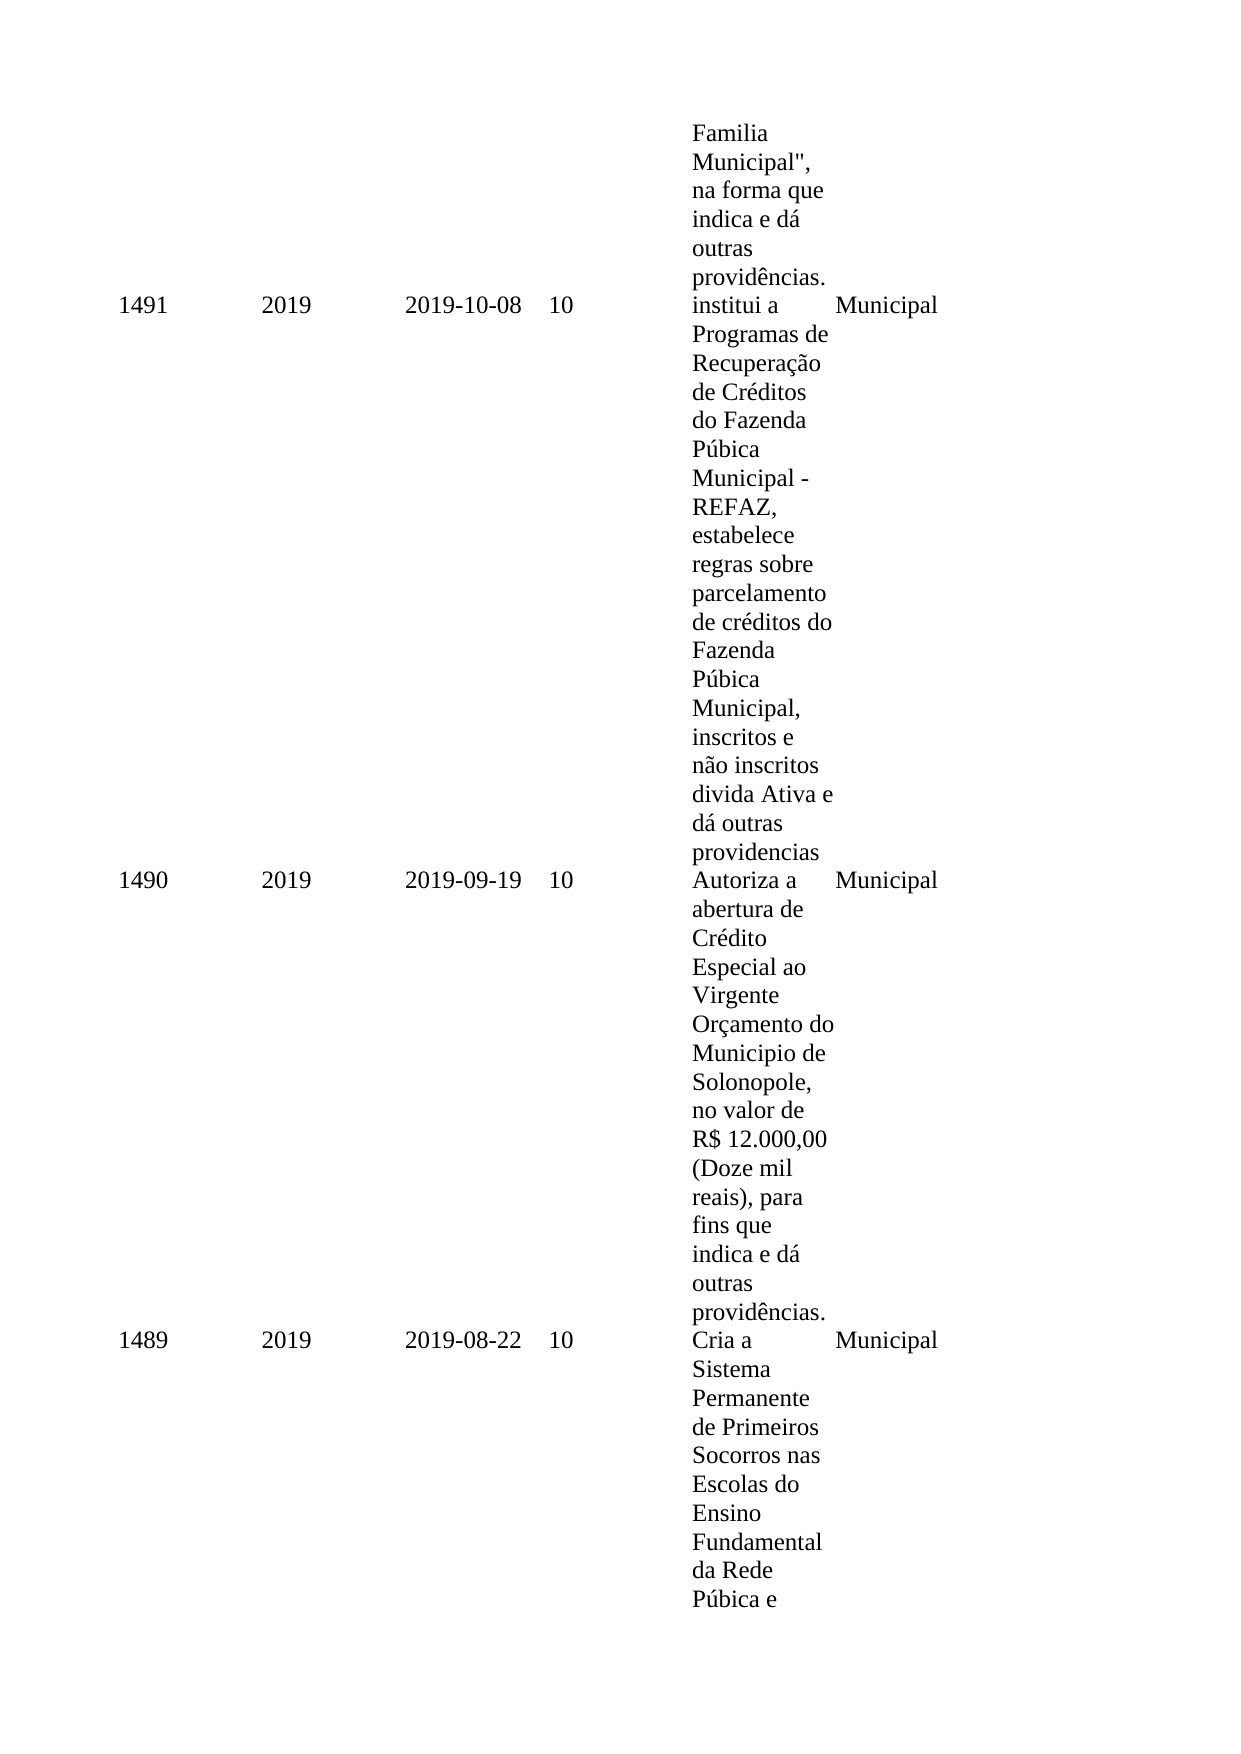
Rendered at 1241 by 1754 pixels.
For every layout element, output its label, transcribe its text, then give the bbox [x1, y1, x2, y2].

table_cell [261, 118, 405, 291]
table_cell [405, 118, 548, 291]
table_cell [979, 291, 1122, 866]
table_cell 2019-09-19 [405, 866, 548, 1326]
table_cell [979, 1326, 1122, 1613]
table_cell 10 [548, 291, 692, 866]
table_cell 10 [548, 866, 692, 1326]
table_cell [979, 118, 1122, 291]
table_cell 1489 [118, 1326, 261, 1613]
table_cell Familia Municipal", na forma que indica e dá outras providências. [692, 118, 835, 291]
table_cell [548, 118, 692, 291]
table_cell [979, 866, 1122, 1326]
table_cell 1491 [118, 291, 261, 866]
table_cell 1490 [118, 866, 261, 1326]
table_cell [835, 118, 979, 291]
table_cell 10 [548, 1326, 692, 1613]
table_cell Cria a Sistema Permanente de Primeiros Socorros nas Escolas do Ensino Fundamental da Rede Púbica e [692, 1326, 835, 1613]
table_cell Municipal [835, 866, 979, 1326]
table_cell [118, 118, 261, 291]
table_cell 2019 [261, 866, 405, 1326]
table_cell Municipal [835, 291, 979, 866]
table_cell Municipal [835, 1326, 979, 1613]
table_cell 2019 [261, 1326, 405, 1613]
table_cell 2019 [261, 291, 405, 866]
table_cell institui a Programas de Recuperação de Créditos do Fazenda Púbica Municipal - REFAZ, estabelece regras sobre parcelamento de créditos do Fazenda Púbica Municipal, inscritos e não inscritos divida Ativa e dá outras providencias [692, 291, 835, 866]
table_cell Autoriza a abertura de Crédito Especial ao Virgente Orçamento do Municipio de Solonopole, no valor de R$ 12.000,00 (Doze mil reais), para fins que indica e dá outras providências. [692, 866, 835, 1326]
table_cell 2019-08-22 [405, 1326, 548, 1613]
table_cell 2019-10-08 [405, 291, 548, 866]
